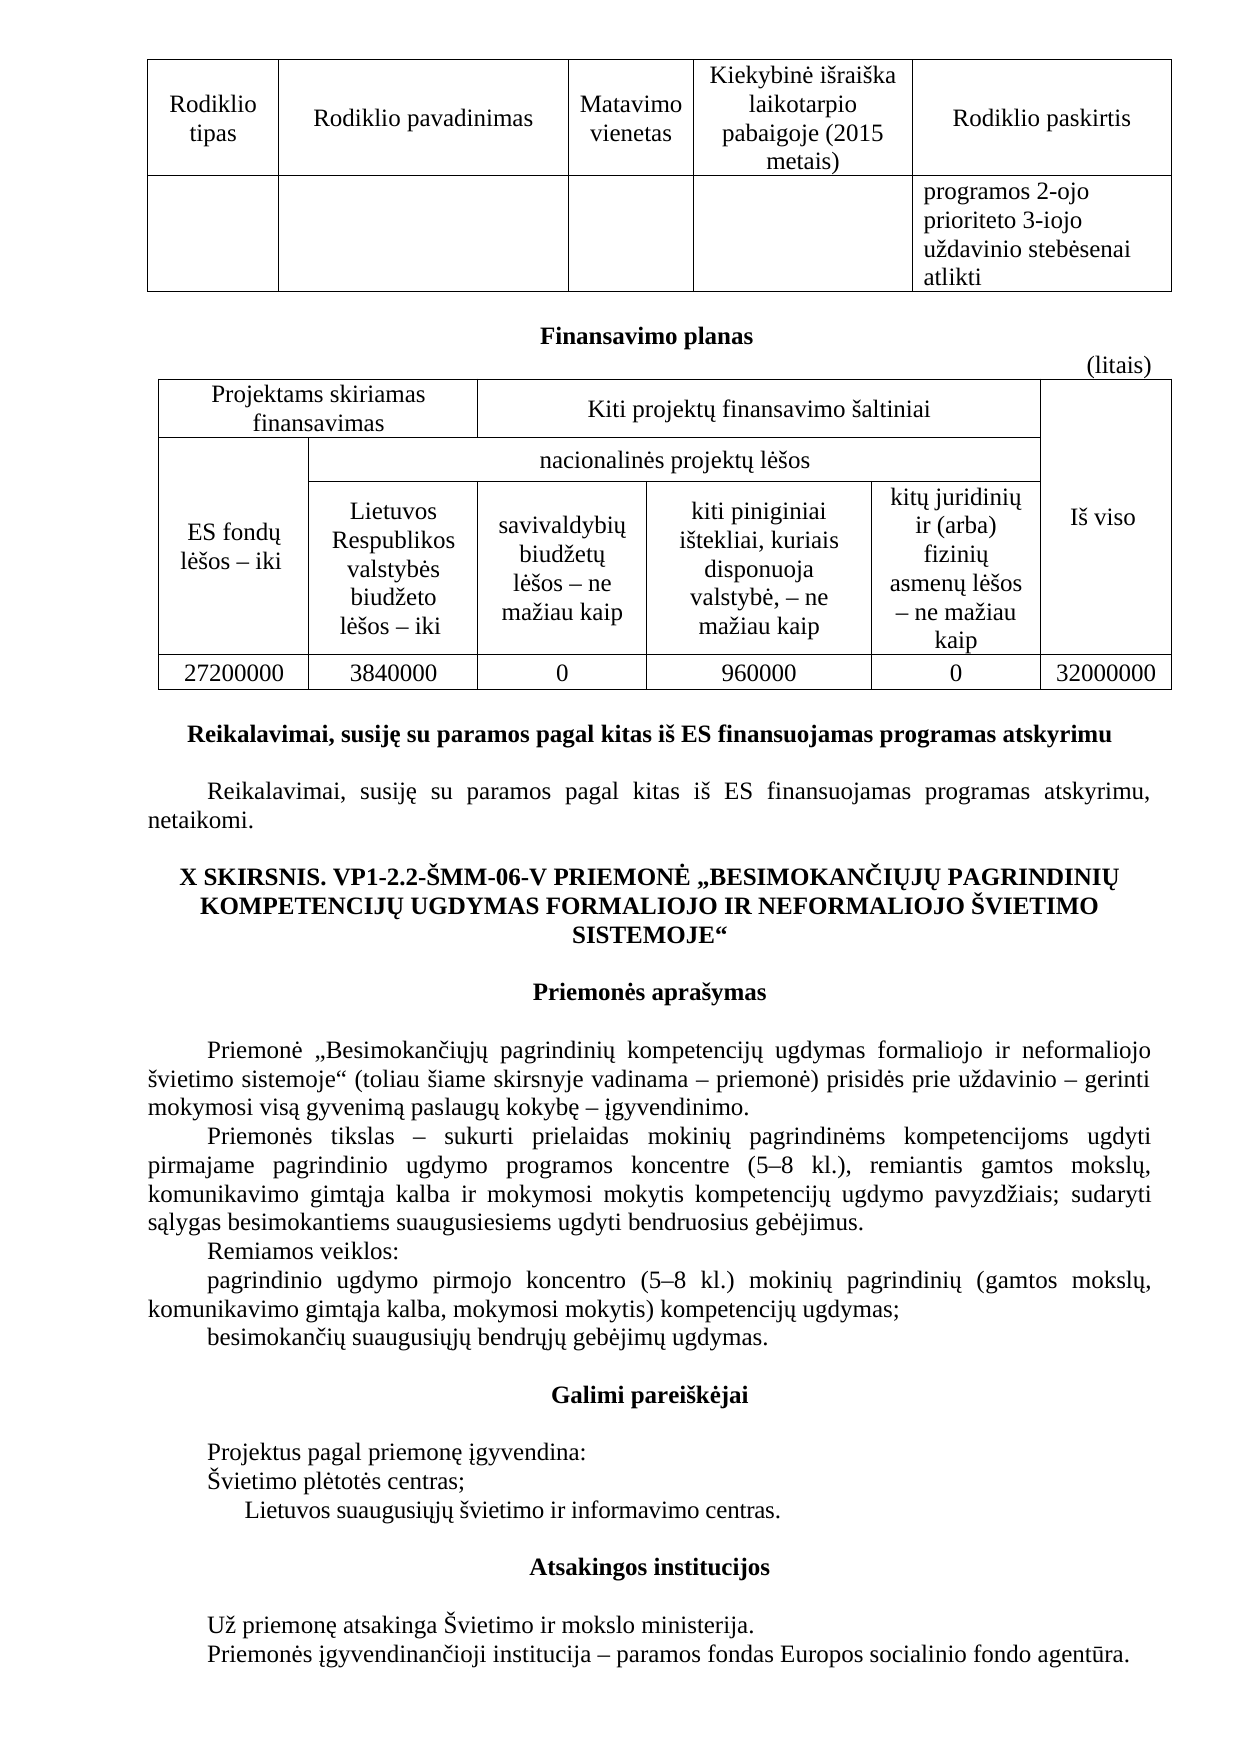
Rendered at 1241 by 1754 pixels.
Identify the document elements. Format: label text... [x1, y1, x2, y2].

text Lietuvos suaugusiųjų švietimo ir informavimo centras. [185, 1495, 1152, 1524]
text Reikalavimai, susiję su paramos pagal kitas iš ES finansuojamas programas atskyrimu [148, 719, 1152, 747]
text X SKIRSNIS. VP1-2.2-ŠMM-06-V PRIEMONĖ „BESIMOKANČIŲJŲ PAGRINDINIŲ KOMPETENCIJŲ UGDYMAS FORMALIOJO IR NEFORMALIOJO ŠVIETIMO SISTEMOJE“ [148, 862, 1152, 949]
table_cell programos 2-ojo prioriteto 3-iojo uždavinio stebėsenai atlikti [913, 176, 1171, 291]
table_cell 0 [872, 655, 1040, 689]
text Priemonė „Besimokančiųjų pagrindinių kompetencijų ugdymas formaliojo ir neformaliojo švietimo sistemoje“ (toliau šiame skirsnyje vadinama – priemonė) prisidės prie uždavinio – gerinti mokymosi visą gyvenimą paslaugų kokybę – įgyvendinimo. [148, 1035, 1152, 1121]
text Švietimo plėtotės centras; [148, 1466, 1152, 1495]
table_cell 27200000 [159, 655, 308, 689]
text Finansavimo planas [148, 321, 1152, 350]
table_header Rodiklio tipas [148, 60, 278, 175]
table_cell [279, 176, 568, 291]
text Priemonės įgyvendinančioji institucija – paramos fondas Europos socialinio fondo agentūra. [148, 1639, 1152, 1667]
table_cell [569, 176, 693, 291]
text Priemonės tikslas – sukurti prielaidas mokinių pagrindinėms kompetencijoms ugdyti pirmajame pagrindinio ugdymo programos koncentre (5–8 kl.), remiantis gamtos mokslų, komunikavimo gimtąja kalba ir mokymosi mokytis kompetencijų ugdymo pavyzdžiais; sudaryti sąlygas besimokantiems suaugusiesiems ugdyti bendruosius gebėjimus. [148, 1121, 1152, 1236]
text Priemonės aprašymas [148, 977, 1152, 1006]
text besimokančių suaugusiųjų bendrųjų gebėjimų ugdymas. [148, 1322, 1152, 1351]
table_header Projektams skiriamas finansavimas [159, 380, 477, 437]
text Remiamos veiklos: [148, 1236, 1152, 1265]
table_header Rodiklio pavadinimas [279, 60, 568, 175]
table_header Rodiklio paskirtis [913, 60, 1171, 175]
table_cell [694, 176, 912, 291]
table_header Kiekybinė išraiška laikotarpio pabaigoje (2015 metais) [694, 60, 912, 175]
table_cell 3840000 [309, 655, 477, 689]
text Reikalavimai, susiję su paramos pagal kitas iš ES finansuojamas programas atskyrimu, netaikomi. [148, 776, 1152, 834]
table_cell 0 [478, 655, 646, 689]
table_cell [148, 176, 278, 291]
table_cell nacionalinės projektų lėšos [309, 438, 1040, 481]
text Atsakingos institucijos [148, 1552, 1152, 1581]
table_cell 960000 [647, 655, 871, 689]
text Galimi pareiškėjai [148, 1380, 1152, 1409]
table_cell Lietuvos Respublikos valstybės biudžeto lėšos – iki [309, 482, 477, 654]
text Už priemonę atsakinga Švietimo ir mokslo ministerija. [148, 1610, 1152, 1639]
text (litais) [148, 350, 1152, 378]
table_header Iš viso [1041, 380, 1171, 654]
table_cell kitų juridinių ir (arba) fizinių asmenų lėšos – ne mažiau kaip [872, 482, 1040, 654]
table_cell 32000000 [1041, 655, 1171, 689]
text Projektus pagal priemonę įgyvendina: [148, 1437, 1152, 1466]
table_cell savivaldybių biudžetų lėšos – ne mažiau kaip [478, 482, 646, 654]
table_header Matavimo vienetas [569, 60, 693, 175]
table_header Kiti projektų finansavimo šaltiniai [478, 380, 1040, 437]
table_cell ES fondų lėšos – iki [159, 438, 308, 654]
table_cell kiti piniginiai ištekliai, kuriais disponuoja valstybė, – ne mažiau kaip [647, 482, 871, 654]
text pagrindinio ugdymo pirmojo koncentro (5–8 kl.) mokinių pagrindinių (gamtos mokslų, komunikavimo gimtąja kalba, mokymosi mokytis) kompetencijų ugdymas; [148, 1265, 1152, 1322]
